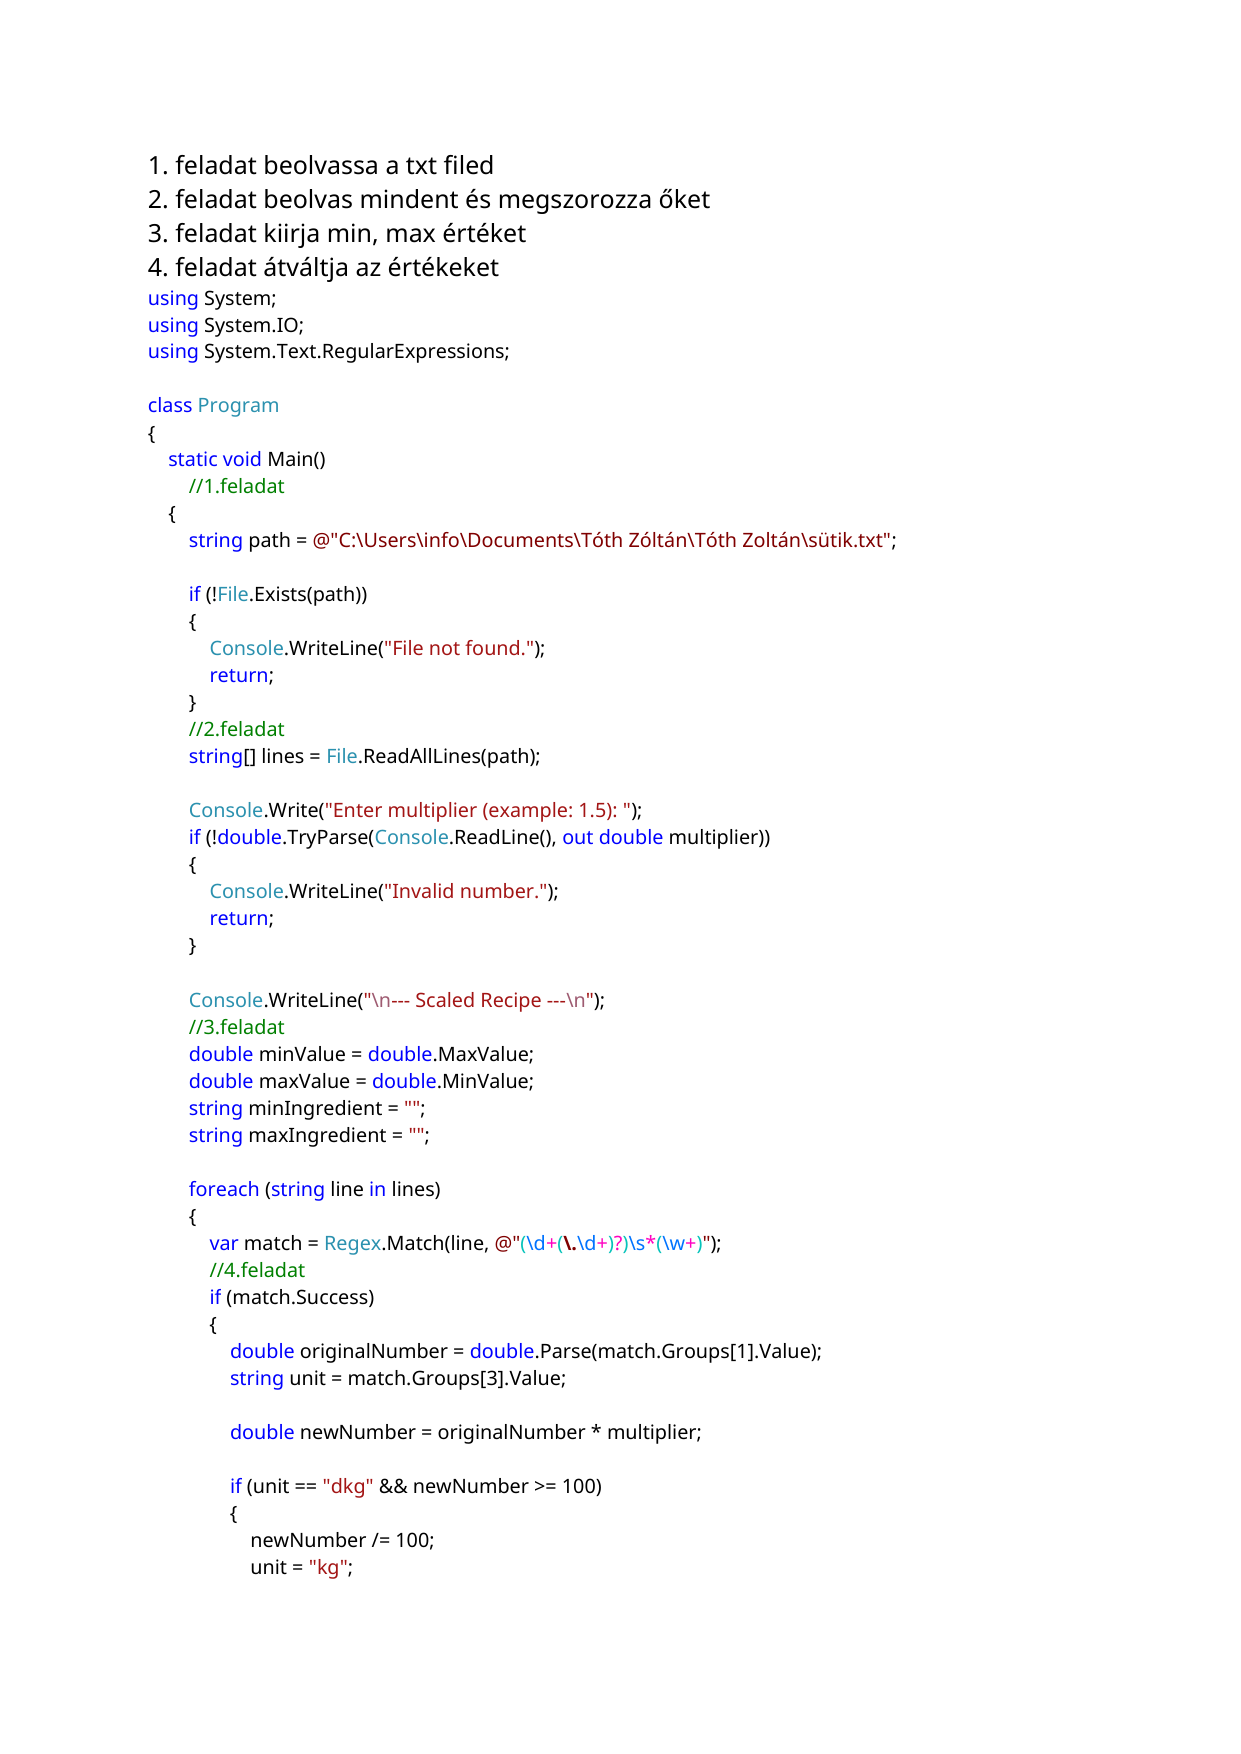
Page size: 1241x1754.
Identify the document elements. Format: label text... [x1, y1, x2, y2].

text { [148, 1499, 1093, 1526]
text if (unit == "dkg" && newNumber >= 100) [148, 1472, 1093, 1499]
text { [148, 850, 1093, 877]
text class Program [148, 392, 1093, 419]
text return; [148, 904, 1093, 931]
text if (!double.TryParse(Console.ReadLine(), out double multiplier)) [148, 823, 1093, 850]
text unit = "kg"; [148, 1553, 1093, 1580]
text } [148, 688, 1093, 716]
text return; [148, 662, 1093, 688]
text { [148, 500, 1093, 527]
text { [148, 608, 1093, 634]
text 4. feladat átváltja az értékeket [148, 250, 1093, 284]
text 2. feladat beolvas mindent és megszorozza őket [148, 182, 1093, 216]
text string minIngredient = ""; [148, 1094, 1093, 1121]
text string unit = match.Groups[3].Value; [148, 1364, 1093, 1391]
text static void Main() [148, 446, 1093, 473]
text using System.Text.RegularExpressions; [148, 338, 1093, 365]
text //3.feladat [148, 1013, 1093, 1040]
text //1.feladat [148, 473, 1093, 500]
text double originalNumber = double.Parse(match.Groups[1].Value); [148, 1337, 1093, 1364]
text Console.WriteLine("File not found."); [148, 634, 1093, 662]
text //2.feladat [148, 716, 1093, 742]
text double minValue = double.MaxValue; [148, 1040, 1093, 1067]
text string path = @"C:\Users\info\Documents\Tóth Zóltán\Tóth Zoltán\sütik.txt"; [148, 527, 1093, 554]
text using System; [148, 284, 1093, 311]
text { [148, 419, 1093, 446]
text newNumber /= 100; [148, 1526, 1093, 1553]
text var match = Regex.Match(line, @"(\d+(\.\d+)?)\s*(\w+)"); [148, 1229, 1093, 1256]
text using System.IO; [148, 311, 1093, 338]
text Console.Write("Enter multiplier (example: 1.5): "); [148, 796, 1093, 823]
text string maxIngredient = ""; [148, 1121, 1093, 1148]
text if (match.Success) [148, 1283, 1093, 1310]
text { [148, 1310, 1093, 1337]
text if (!File.Exists(path)) [148, 581, 1093, 608]
text 3. feladat kiirja min, max értéket [148, 216, 1093, 250]
text double newNumber = originalNumber * multiplier; [148, 1418, 1093, 1445]
text foreach (string line in lines) [148, 1175, 1093, 1202]
text 1. feladat beolvassa a txt filed [148, 148, 1093, 182]
text double maxValue = double.MinValue; [148, 1067, 1093, 1094]
text { [148, 1202, 1093, 1229]
text //4.feladat [148, 1256, 1093, 1283]
text string[] lines = File.ReadAllLines(path); [148, 742, 1093, 769]
text } [148, 931, 1093, 958]
text Console.WriteLine("Invalid number."); [148, 877, 1093, 904]
text Console.WriteLine("\n--- Scaled Recipe ---\n"); [148, 986, 1093, 1013]
